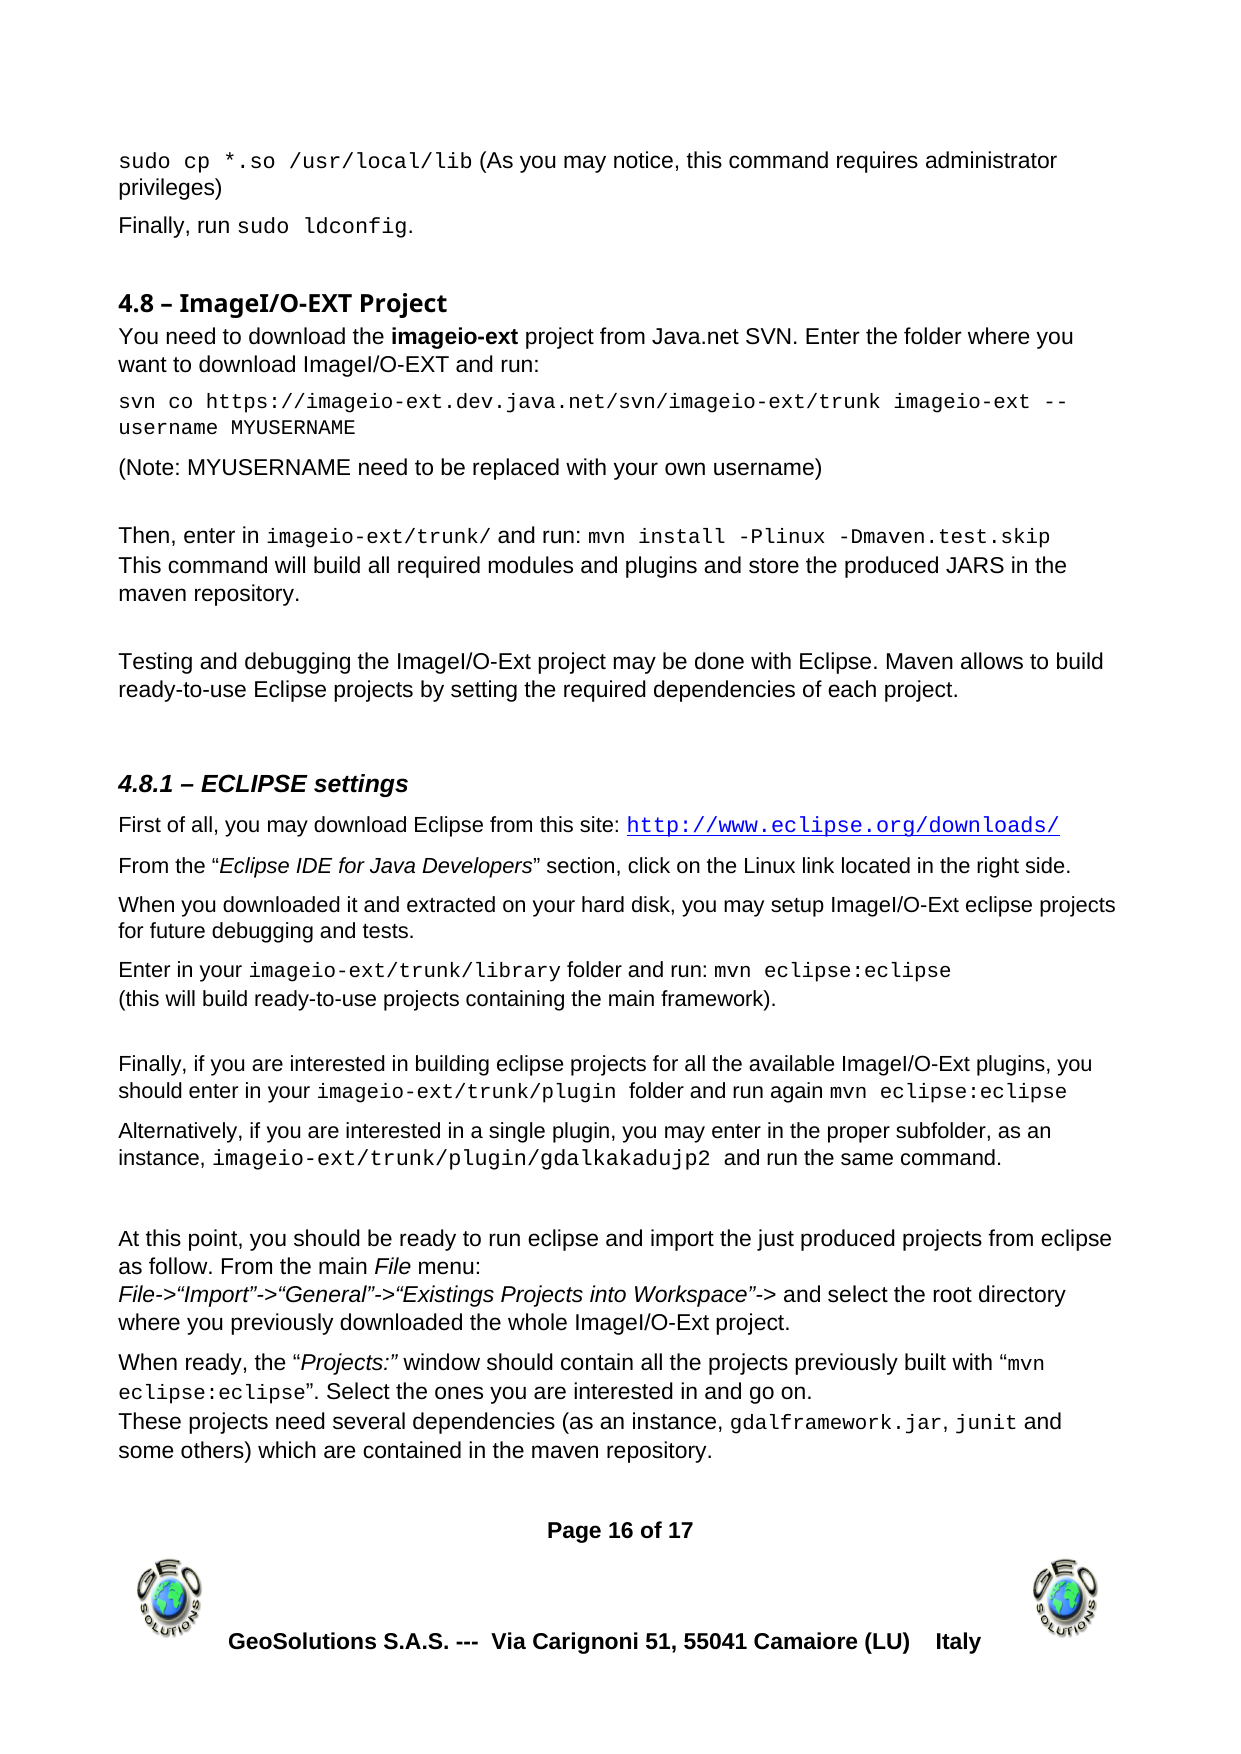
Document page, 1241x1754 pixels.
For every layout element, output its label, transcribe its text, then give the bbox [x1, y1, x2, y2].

subtitle 4.8.1 – ECLIPSE settings [118, 770, 1122, 798]
subtitle 4.8 – ImageI/O-EXT Project [118, 286, 1122, 320]
text At this point, you should be ready to run eclipse and import the just produced projects from eclipse as follow. From the main File menu: File->“Import”->“General”->“Existings Projects into Workspace”-> and select the root directory where you previously downloaded the whole ImageI/O-Ext project. [118, 1225, 1122, 1335]
text svn co https://imageio-ext.dev.java.net/svn/imageio-ext/trunk imageio-ext --username MYUSERNAME [118, 391, 1122, 441]
text When ready, the “Projects:” window should contain all the projects previously built with “mvn eclipse:eclipse”. Select the ones you are interested in and go on. These projects need several dependencies (as an instance, gdalframework.jar, junit and some others) which are contained in the maven repository. [118, 1349, 1122, 1463]
text When you downloaded it and extracted on your hard disk, you may setup ImageI/O-Ext eclipse projects for future debugging and tests. [118, 892, 1122, 943]
text sudo cp *.so /usr/local/lib (As you may notice, this command requires administrator privileges) [118, 148, 1122, 201]
text Finally, run sudo ldconfig. [118, 212, 1122, 265]
text (Note: MYUSERNAME need to be replaced with your own username) [118, 455, 1122, 509]
text Alternatively, if you are interested in a single plugin, you may enter in the proper subfolder, as an instance, imageio-ext/trunk/plugin/gdalkakadujp2 and run the same command. [118, 1119, 1122, 1172]
text Testing and debugging the ImageI/O-Ext project may be done with Eclipse. Maven allows to build ready-to-use Eclipse projects by setting the required dependencies of each project. [118, 649, 1122, 702]
text You need to download the imageio-ext project from Java.net SVN. Enter the folder where you want to download ImageI/O-EXT and run: [118, 323, 1122, 377]
picture [1030, 1552, 1101, 1641]
text First of all, you may download Eclipse from this site: http://www.eclipse.org/downloads/ [118, 813, 1122, 839]
text From the “Eclipse IDE for Java Developers” section, click on the Linux link located in the right side. [118, 853, 1122, 878]
picture [134, 1552, 205, 1641]
text Finally, if you are interested in building eclipse projects for all the available ImageI/O-Ext plugins, you should enter in your imageio-ext/trunk/plugin folder and run again mvn eclipse:eclipse [118, 1025, 1122, 1104]
text Then, enter in imageio-ext/trunk/ and run: mvn install -Plinux -Dmaven.test.skip This command will build all required modules and plugins and store the produced JARS in the maven repository. [118, 523, 1122, 634]
text Enter in your imageio-ext/trunk/library folder and run: mvn eclipse:eclipse (this will build ready-to-use projects containing the main framework). [118, 958, 1122, 1011]
